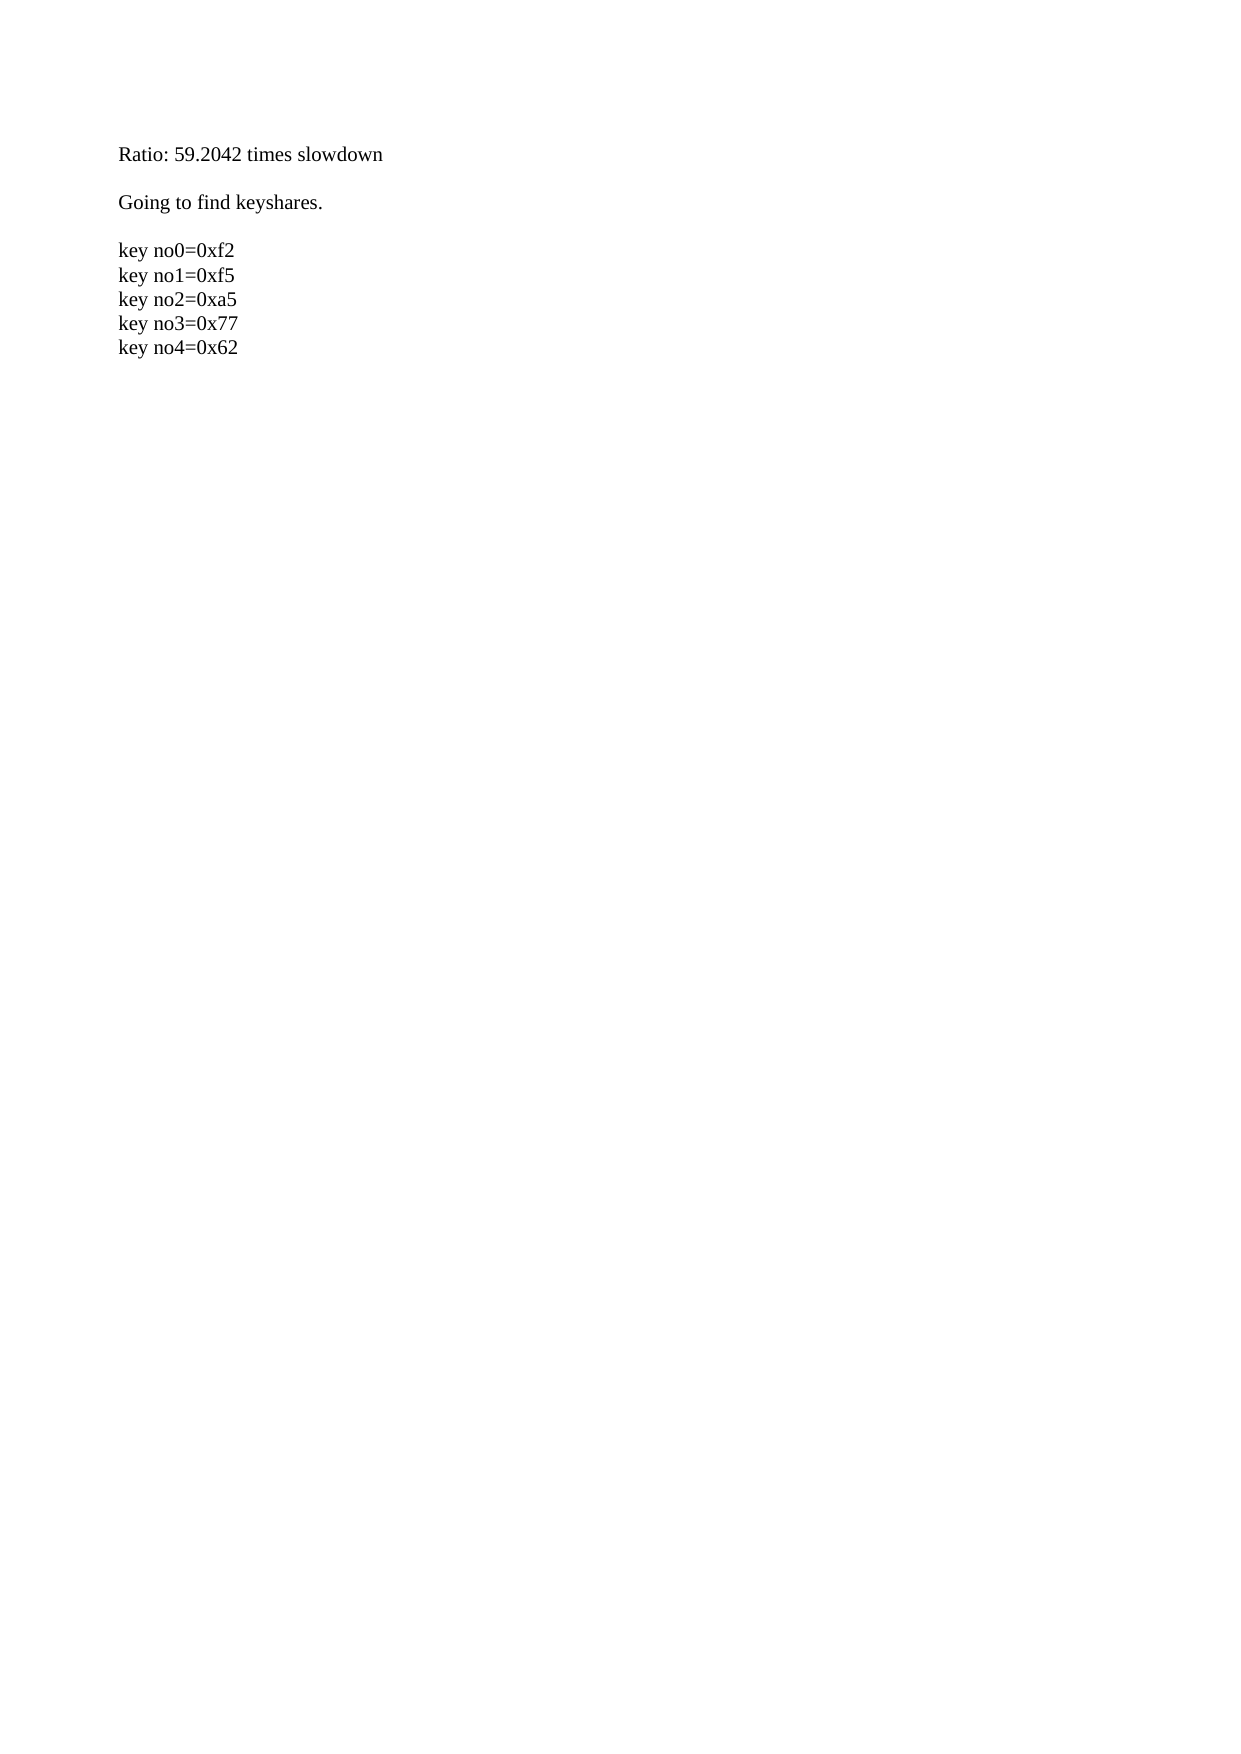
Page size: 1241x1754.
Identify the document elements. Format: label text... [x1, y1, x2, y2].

text key no1=0xf5 [118, 262, 1122, 287]
text Going to find keyshares. [118, 190, 1122, 214]
text Ratio: 59.2042 times slowdown [118, 142, 1122, 166]
text key no0=0xf2 [118, 238, 1122, 262]
text key no4=0x62 [118, 335, 1122, 359]
text key no2=0xa5 [118, 287, 1122, 311]
text key no3=0x77 [118, 311, 1122, 335]
